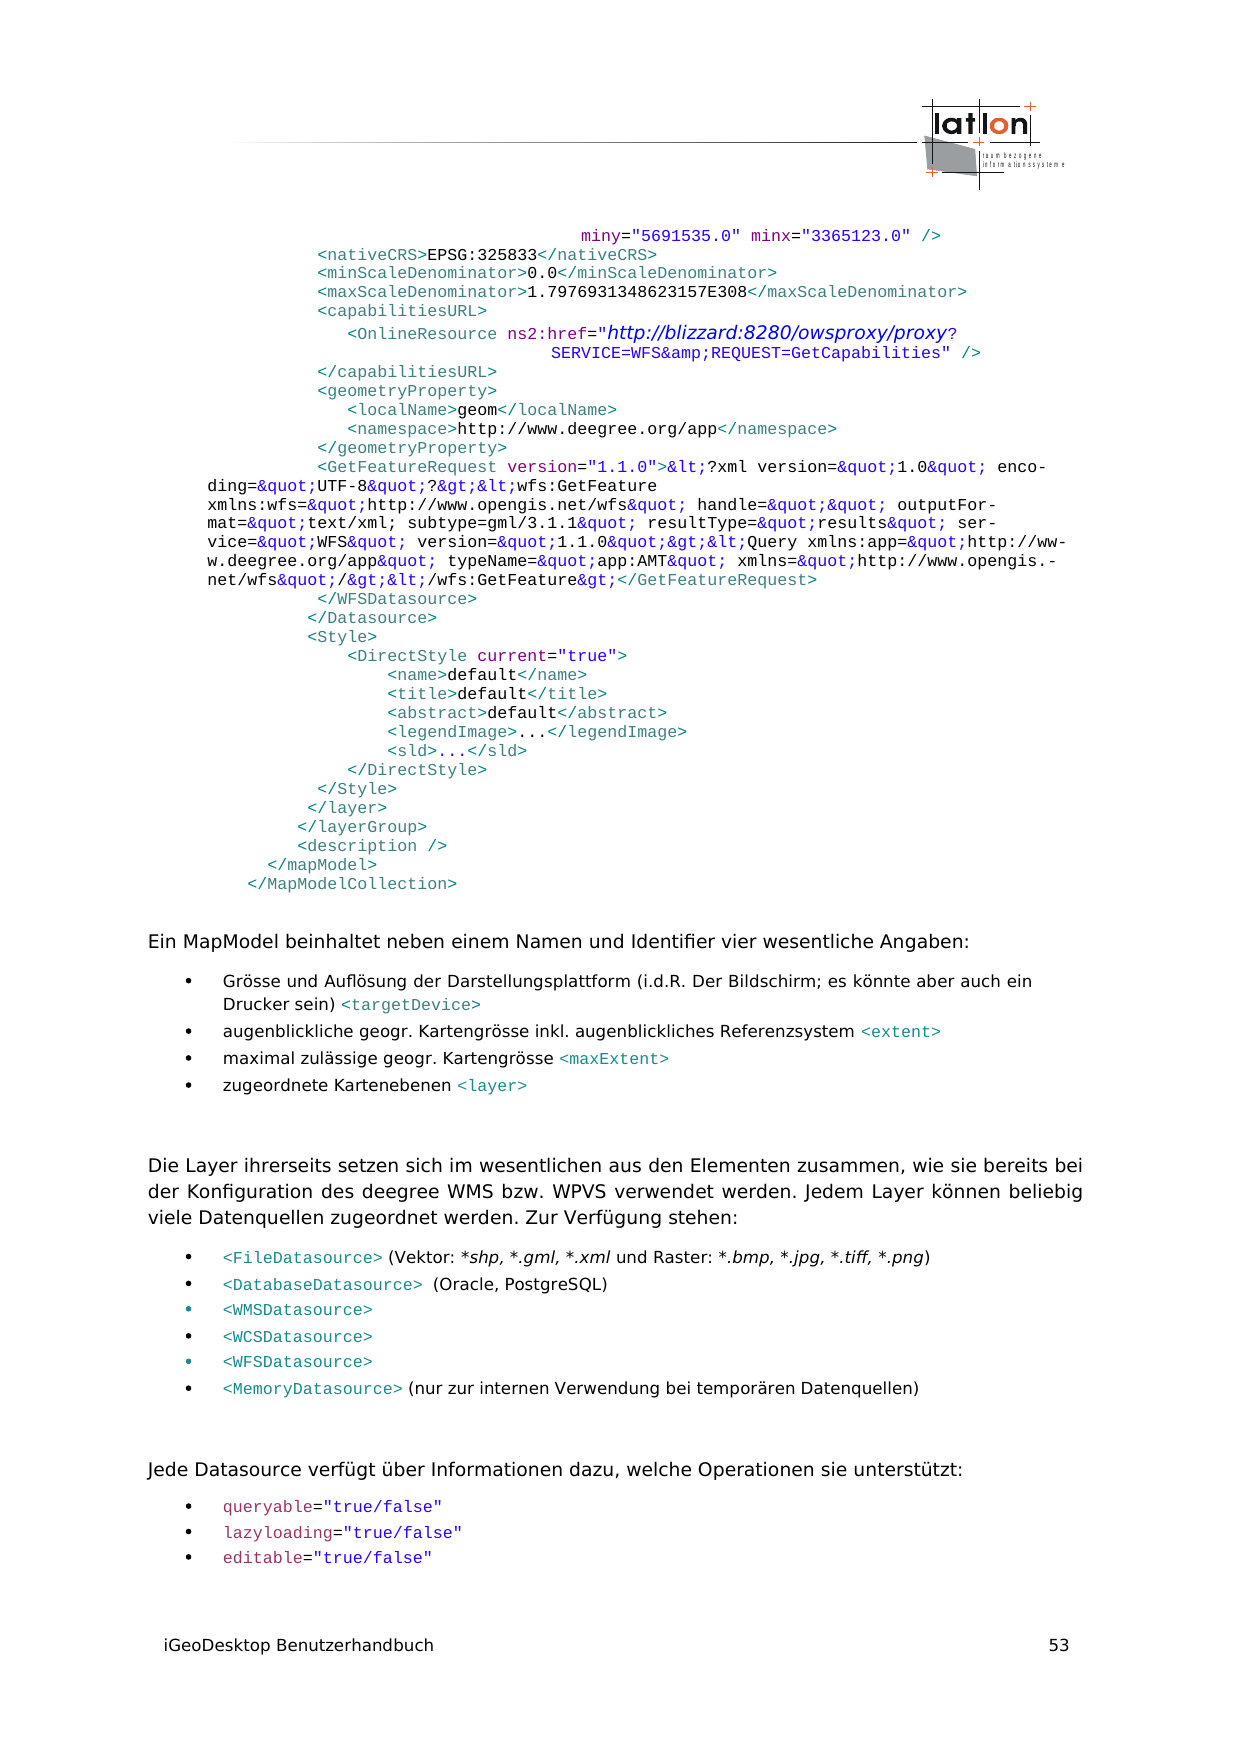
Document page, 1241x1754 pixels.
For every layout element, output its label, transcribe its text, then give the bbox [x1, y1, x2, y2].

text <minScaleDenominator>0.0</minScaleDenominator> [207, 265, 1085, 284]
text Ein MapModel beinhaltet neben einem Namen und Identifier vier wesentliche Angaben: [148, 931, 1085, 953]
text </Style> [207, 780, 1085, 799]
list lazyloading="true/false" [185, 1524, 1085, 1543]
text <capabilitiesURL> [207, 303, 1085, 322]
text Jede Datasource verfügt über Informationen dazu, welche Operationen sie unterstützt: [148, 1458, 1085, 1480]
text </layer> [207, 799, 1085, 818]
text </mapModel> [207, 856, 1085, 875]
list <WFSDatasource> [185, 1354, 1085, 1373]
list <WMSDatasource> [185, 1301, 1085, 1320]
text </DirectStyle> [207, 761, 1085, 780]
list <MemoryDatasource> (nur zur internen Verwendung bei temporären Datenquellen) [185, 1379, 1085, 1400]
text <description /> [207, 837, 1085, 856]
text <localName>geom</localName> [207, 401, 1085, 420]
text <title>default</title> [207, 686, 1085, 704]
text </WFSDatasource> [207, 591, 1085, 610]
list <FileDatasource> (Vektor: *shp, *.gml, *.xml und Raster: *.bmp, *.jpg, *.tiff, *.png) [185, 1247, 1085, 1268]
text <DirectStyle current="true"> [207, 648, 1085, 667]
text <nativeCRS>EPSG:325833</nativeCRS> [207, 246, 1085, 265]
text </Datasource> [207, 610, 1085, 629]
text </geometryProperty> [207, 439, 1085, 458]
text Die Layer ihrerseits setzen sich im wesentlichen aus den Elementen zusammen, wie sie bereits bei der Konfiguration des deegree WMS bzw. WPVS verwendet werden. Jedem Layer können beliebig viele Datenquellen zugeordnet werden. Zur Verfügung stehen: [148, 1154, 1085, 1229]
text <maxScaleDenominator>1.7976931348623157E308</maxScaleDenominator> [207, 284, 1085, 303]
list editable="true/false" [185, 1549, 1085, 1568]
text <OnlineResource ns2:href="http://blizzard:8280/owsproxy/proxy? SERVICE=WFS&amp;REQUEST=GetCapabilities" /> [207, 322, 1085, 363]
list <DatabaseDatasource> (Oracle, PostgreSQL) [185, 1274, 1085, 1295]
text </layerGroup> [207, 818, 1085, 837]
text <legendImage>...</legendImage> [207, 723, 1085, 742]
list <WCSDatasource> [185, 1327, 1085, 1347]
text <sld>...</sld> [207, 742, 1085, 761]
text <Style> [207, 629, 1085, 648]
text <geometryProperty> [207, 382, 1085, 401]
text <name>default</name> [207, 667, 1085, 686]
text <abstract>default</abstract> [207, 704, 1085, 723]
list Grösse und Auflösung der Darstellungsplattform (i.d.R. Der Bildschirm; es könnte aber auch ein Drucker sein) <targetDevice> [185, 972, 1033, 1016]
text </MapModelCollection> [207, 875, 1085, 894]
list queryable="true/false" [185, 1499, 1085, 1518]
text <namespace>http://www.deegree.org/app</namespace> [207, 420, 1085, 439]
text </capabilitiesURL> [207, 363, 1085, 382]
list zugeordnete Kartenebenen <layer> [185, 1076, 1033, 1097]
list maximal zulässige geogr. Kartengrösse <maxExtent> [185, 1049, 1033, 1069]
list augenblickliche geogr. Kartengrösse inkl. augenblickliches Referenzsystem <extent> [185, 1022, 1033, 1043]
text miny="5691535.0" minx="3365123.0" /> [207, 227, 1085, 246]
text <GetFeatureRequest version="1.1.0">&lt;?xml version=&quot;1.0&quot; enco­ding=&quot;UTF-8&quot;?&gt;&lt;wfs:GetFeature xmlns:wfs=&quot;http://www.opengis.net/wfs&quot; handle=&quot;&quot; outputFor­mat=&quot;text/xml; subtype=gml/3.1.1&quot; resultType=&quot;results&quot; ser­vice=&quot;WFS&quot; version=&quot;1.1.0&quot;&gt;&lt;Query xmlns:app=&quot;http://ww­w.deegree.org/app&quot; typeName=&quot;app:AMT&quot; xmlns=&quot;http://www.opengis.­net/wfs&quot;/&gt;&lt;/wfs:GetFeature&gt;</GetFeatureRequest> [207, 458, 1085, 591]
